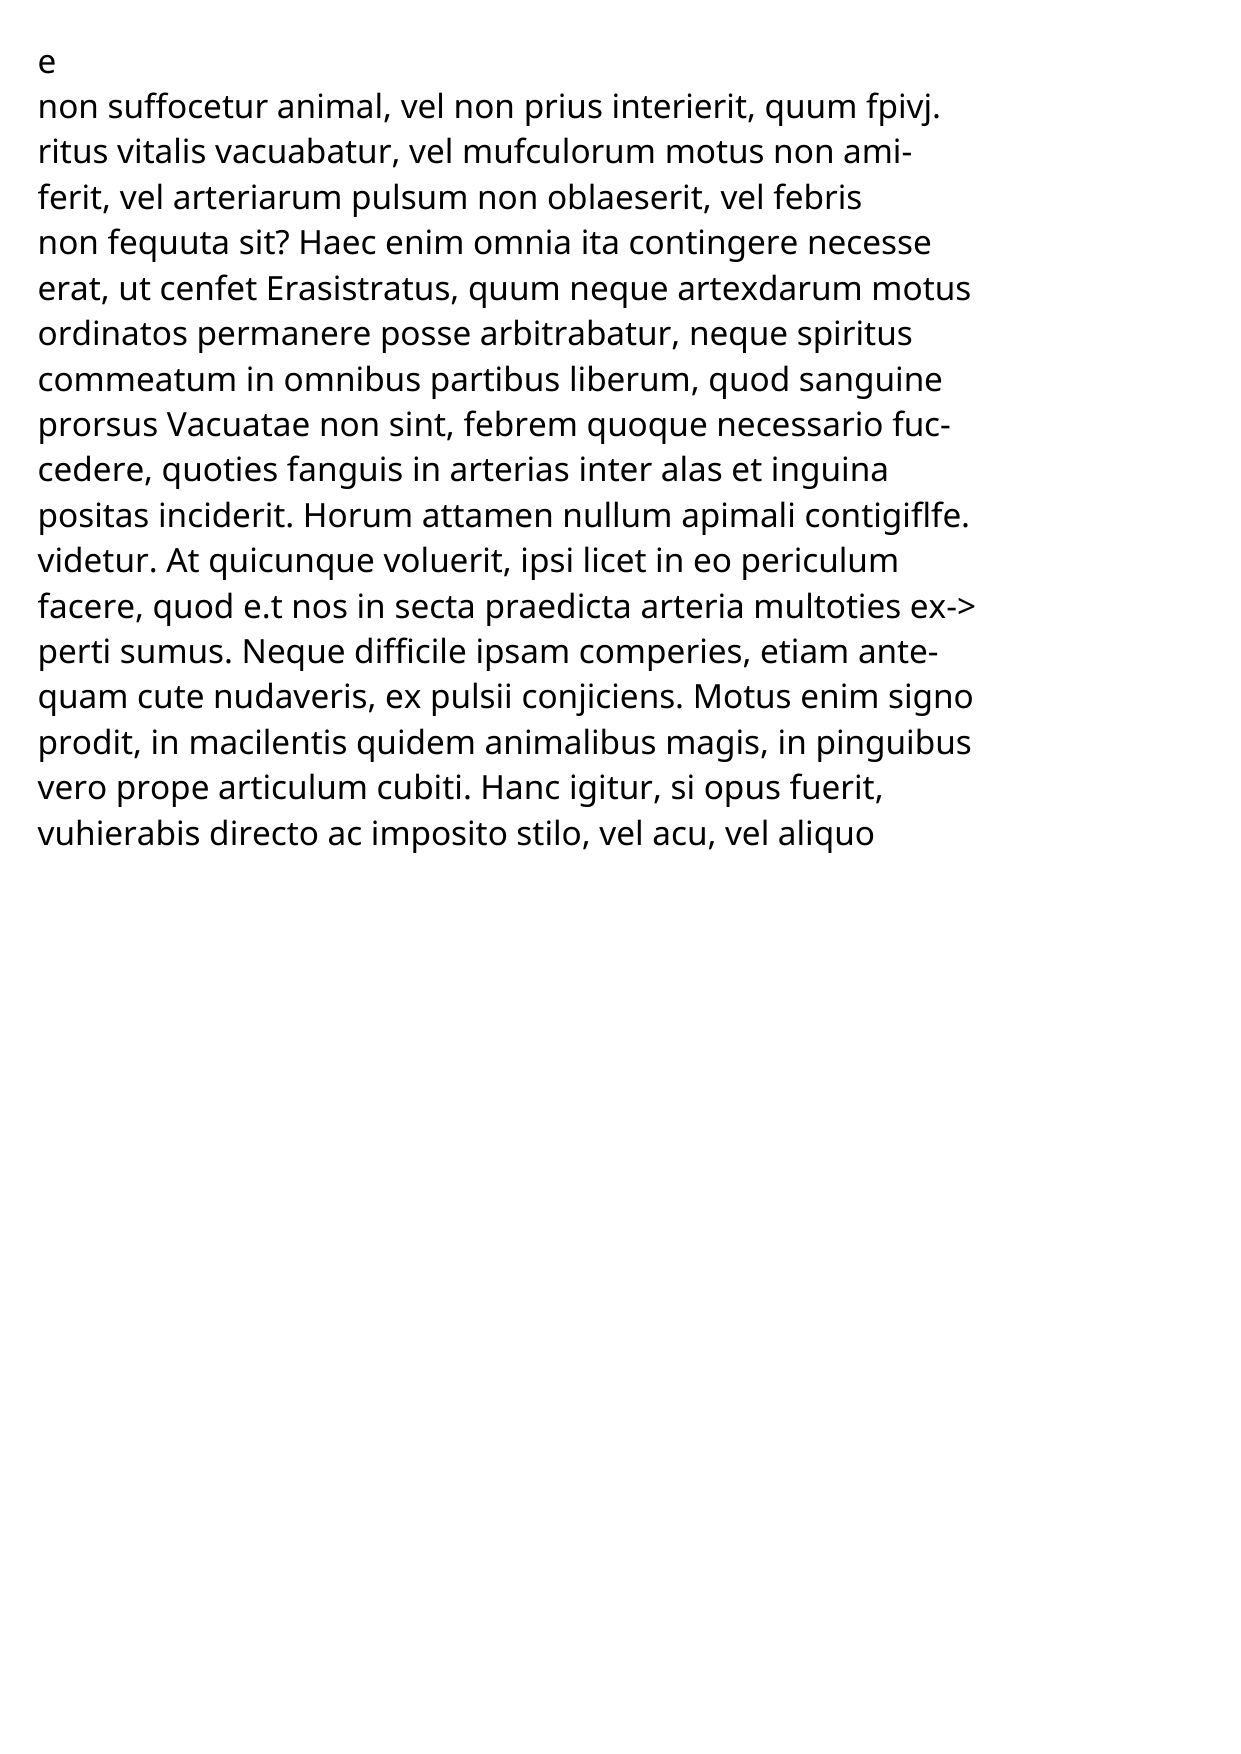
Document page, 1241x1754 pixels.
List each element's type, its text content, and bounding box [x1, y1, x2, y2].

text non suffocetur animal, vel non prius interierit, quum fpivj. ritus vitalis vacuabatur, vel mufculorum motus non ami- ferit, vel arteriarum pulsum non oblaeserit, vel febris non fequuta sit? Haec enim omnia ita contingere necesse erat, ut cenfet Erasistratus, quum neque artexdarum motus ordinatos permanere posse arbitrabatur, neque spiritus commeatum in omnibus partibus liberum, quod sanguine prorsus Vacuatae non sint, febrem quoque necessario fuc- cedere, quoties fanguis in arterias inter alas et inguina positas inciderit. Horum attamen nullum apimali contigiflfe. videtur. At quicunque voluerit, ipsi licet in eo periculum facere, quod e.t nos in secta praedicta arteria multoties ex-> perti sumus. Neque difficile ipsam comperies, etiam ante- quam cute nudaveris, ex pulsii conjiciens. Motus enim signo prodit, in macilentis quidem animalibus magis, in pinguibus vero prope articulum cubiti. Hanc igitur, si opus fuerit, vuhierabis directo ac imposito stilo, vel acu, vel aliquo [37, 83, 1203, 855]
text e [37, 37, 1203, 83]
